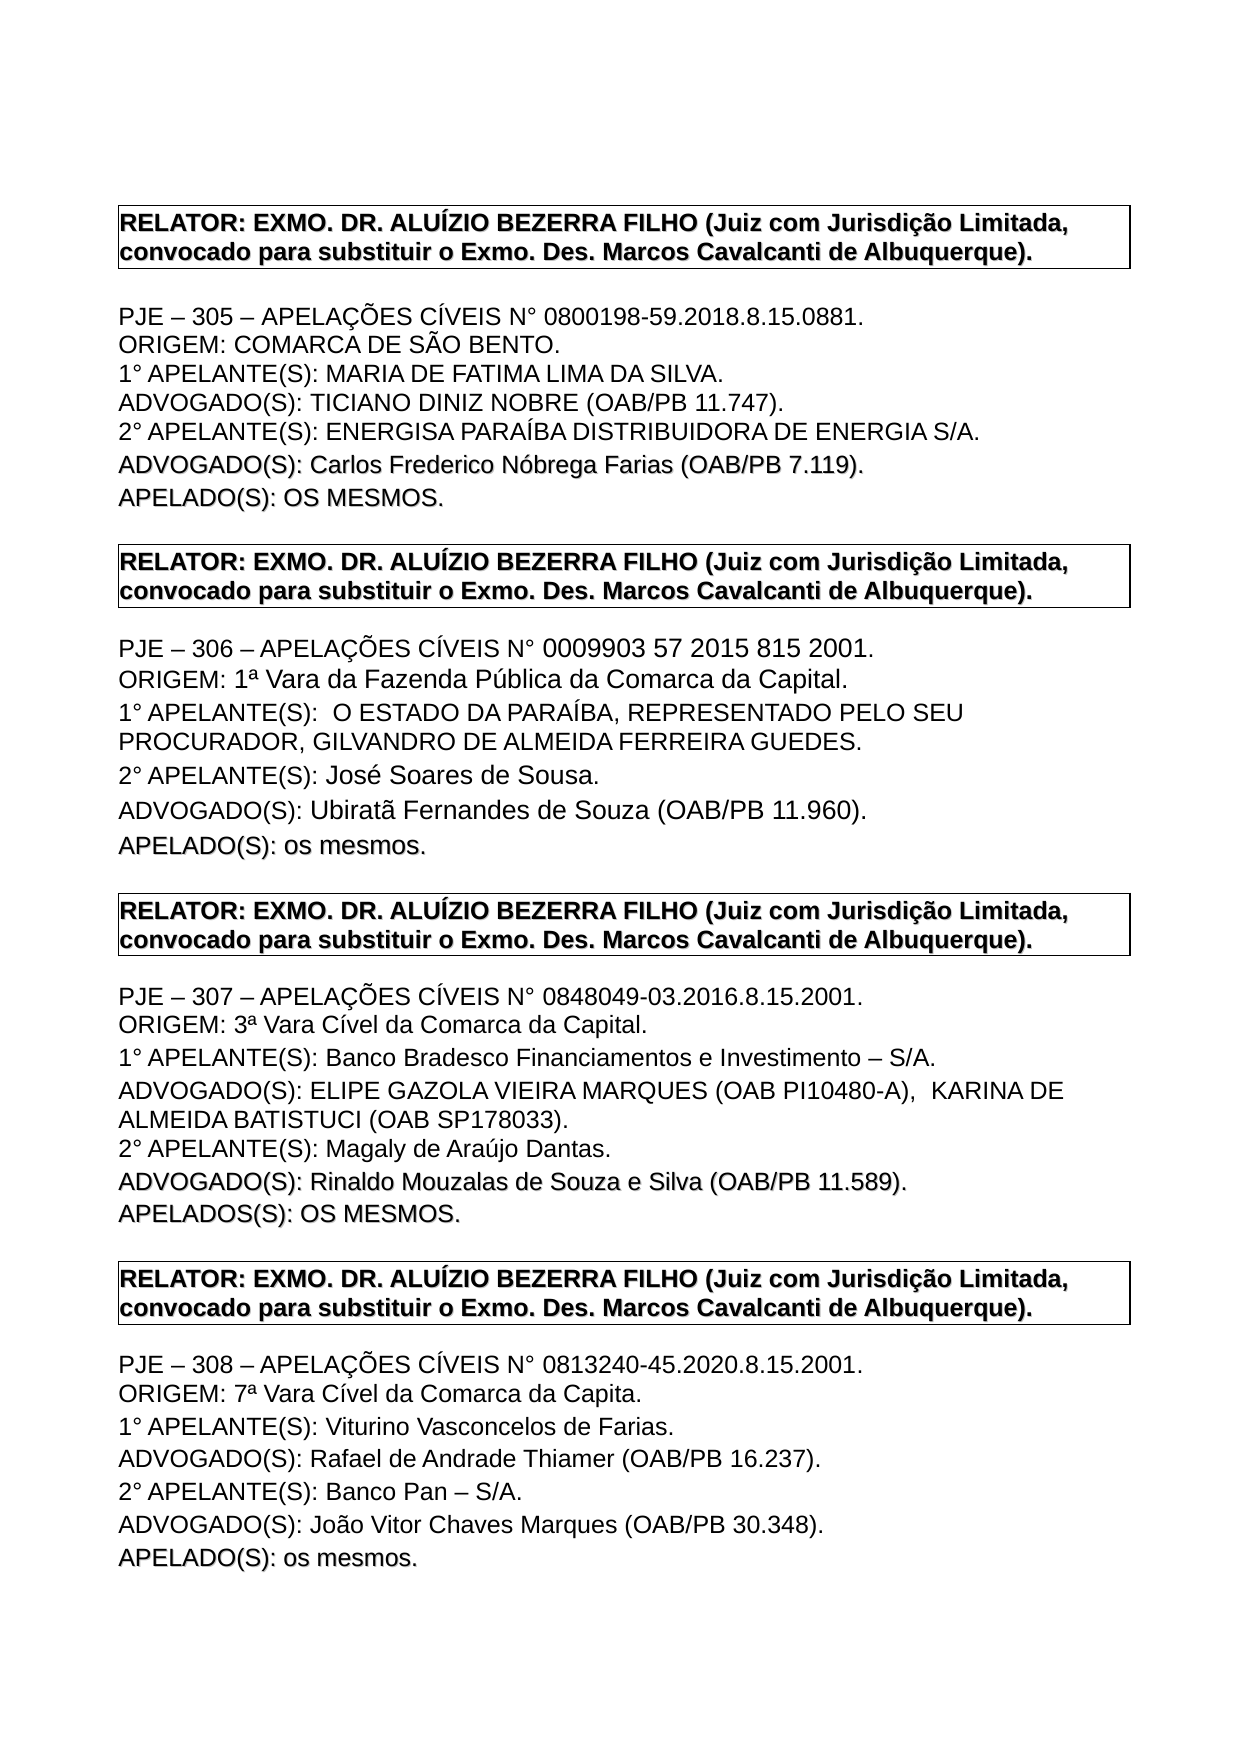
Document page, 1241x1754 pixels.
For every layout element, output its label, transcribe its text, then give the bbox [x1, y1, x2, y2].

text APELADO(S): os mesmos. [118, 1543, 1131, 1572]
text PJE – 307 – APELAÇÕES CÍVEIS N° 0848049-03.2016.8.15.2001. [118, 981, 1122, 1010]
text RELATOR: EXMO. DR. ALUÍZIO BEZERRA FILHO (Juiz com Jurisdição Limitada, convocado para substituir o Exmo. Des. Marcos Cavalcanti de Albuquerque). [119, 545, 1129, 607]
text APELADO(S): OS MESMOS. [118, 483, 1131, 511]
text ADVOGADO(S): Rinaldo Mouzalas de Souza e Silva (OAB/PB 11.589). [118, 1166, 1131, 1195]
text APELADOS(S): OS MESMOS. [118, 1199, 1131, 1228]
text 1° APELANTE(S): MARIA DE FATIMA LIMA DA SILVA. [118, 359, 1122, 388]
text ORIGEM: 3ª Vara Cível da Comarca da Capital. [118, 1010, 1122, 1039]
text ADVOGADO(S): Ubiratã Fernandes de Souza (OAB/PB 11.960). [118, 794, 1131, 825]
text ORIGEM: 7ª Vara Cível da Comarca da Capita. [118, 1378, 1122, 1407]
text ADVOGADO(S): Rafael de Andrade Thiamer (OAB/PB 16.237). [118, 1444, 1131, 1473]
text APELADO(S): os mesmos. [118, 829, 1131, 860]
text RELATOR: EXMO. DR. ALUÍZIO BEZERRA FILHO (Juiz com Jurisdição Limitada, convocado para substituir o Exmo. Des. Marcos Cavalcanti de Albuquerque). [119, 206, 1129, 268]
text ADVOGADO(S): ELIPE GAZOLA VIEIRA MARQUES (OAB PI10480-A), KARINA DE ALMEIDA BATISTUCI (OAB SP178033). [118, 1076, 1131, 1133]
text RELATOR: EXMO. DR. ALUÍZIO BEZERRA FILHO (Juiz com Jurisdição Limitada, convocado para substituir o Exmo. Des. Marcos Cavalcanti de Albuquerque). [119, 894, 1129, 955]
text 2° APELANTE(S): Banco Pan – S/A. [118, 1477, 1131, 1506]
text 2° APELANTE(S): ENERGISA PARAÍBA DISTRIBUIDORA DE ENERGIA S/A. [118, 417, 1122, 446]
text RELATOR: EXMO. DR. ALUÍZIO BEZERRA FILHO (Juiz com Jurisdição Limitada, convocado para substituir o Exmo. Des. Marcos Cavalcanti de Albuquerque). [119, 1262, 1129, 1324]
text ADVOGADO(S): TICIANO DINIZ NOBRE (OAB/PB 11.747). [118, 388, 1122, 417]
text ORIGEM: 1ª Vara da Fazenda Pública da Comarca da Capital. [118, 663, 1122, 694]
text 1° APELANTE(S): Banco Bradesco Financiamentos e Investimento – S/A. [118, 1043, 1131, 1072]
text 2° APELANTE(S): Magaly de Araújo Dantas. [118, 1133, 1122, 1162]
text 1° APELANTE(S): O ESTADO DA PARAÍBA, REPRESENTADO PELO SEU PROCURADOR, GILVANDRO DE ALMEIDA FERREIRA GUEDES. [118, 698, 1131, 756]
text 2° APELANTE(S): José Soares de Sousa. [118, 760, 1131, 790]
text PJE – 305 – APELAÇÕES CÍVEIS N° 0800198-59.2018.8.15.0881. [118, 302, 1122, 331]
text ADVOGADO(S): João Vitor Chaves Marques (OAB/PB 30.348). [118, 1510, 1131, 1539]
text ADVOGADO(S): Carlos Frederico Nóbrega Farias (OAB/PB 7.119). [118, 450, 1131, 478]
text PJE – 306 – APELAÇÕES CÍVEIS N° 0009903 57 2015 815 2001. [118, 633, 1122, 663]
text PJE – 308 – APELAÇÕES CÍVEIS N° 0813240-45.2020.8.15.2001. [118, 1350, 1122, 1378]
text 1° APELANTE(S): Viturino Vasconcelos de Farias. [118, 1411, 1131, 1440]
text ORIGEM: COMARCA DE SÃO BENTO. [118, 331, 1122, 359]
